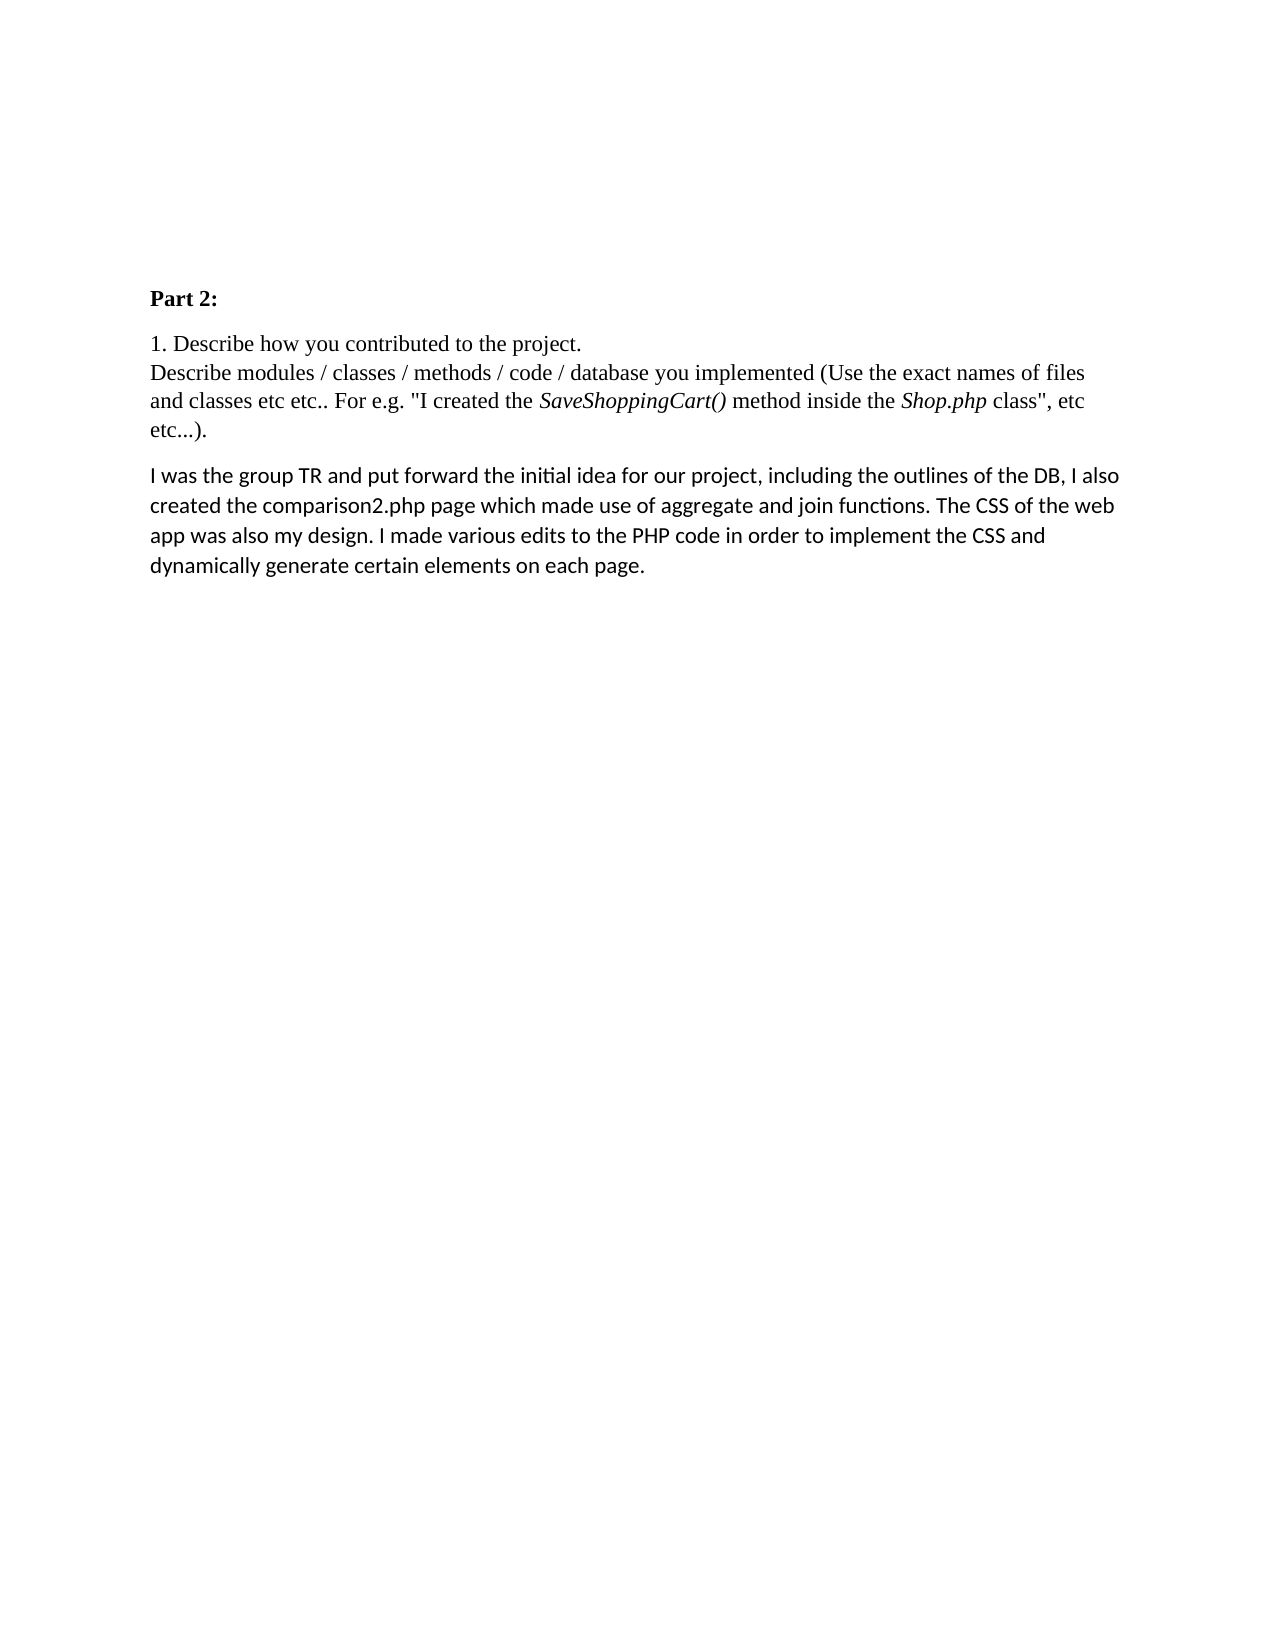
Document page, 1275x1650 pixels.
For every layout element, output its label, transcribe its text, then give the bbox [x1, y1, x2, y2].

text I was the group TR and put forward the initial idea for our project, including the outlines of the DB, I also created the comparison2.php page which made use of aggregate and join functions. The CSS of the web app was also my design. I made various edits to the PHP code in order to implement the CSS and dynamically generate certain elements on each page. [150, 461, 1125, 579]
text 1. Describe how you contributed to the project. Describe modules / classes / methods / code / database you implemented (Use the exact names of files and classes etc etc.. For e.g. "I created the SaveShoppingCart() method inside the Shop.php class", etc etc...). [150, 330, 1125, 442]
text Part 2: [150, 285, 1125, 312]
